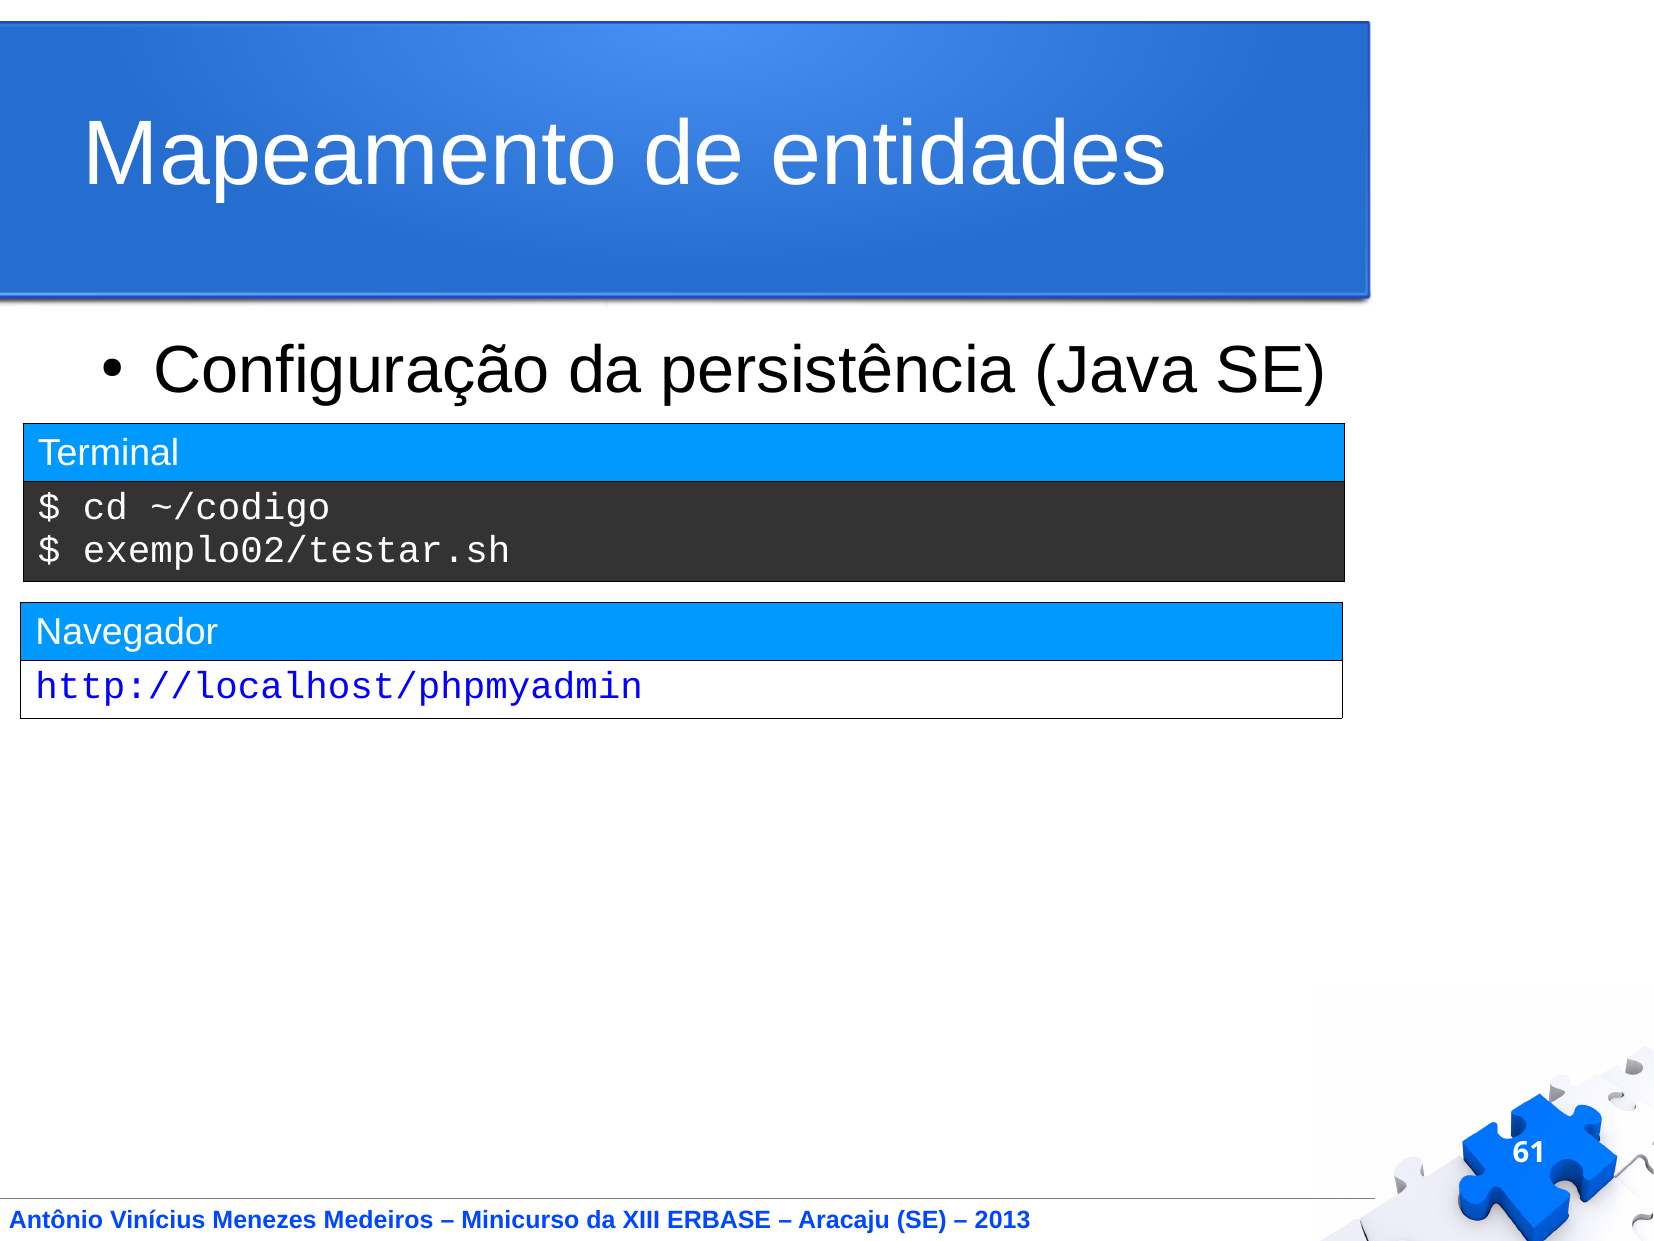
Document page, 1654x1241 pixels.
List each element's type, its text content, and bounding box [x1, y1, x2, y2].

picture [1311, 983, 1654, 1241]
table_header Terminal [24, 424, 1344, 481]
table_cell $ cd ~/codigo $ exemplo02/testar.sh [24, 482, 1344, 581]
list Configuração da persistência (Java SE) [82, 332, 1356, 1052]
table_header Navegador [21, 603, 1342, 660]
table_cell http://localhost/phpmyadmin [21, 661, 1342, 718]
title Mapeamento de entidades [82, 49, 1323, 257]
picture [0, 21, 1375, 307]
